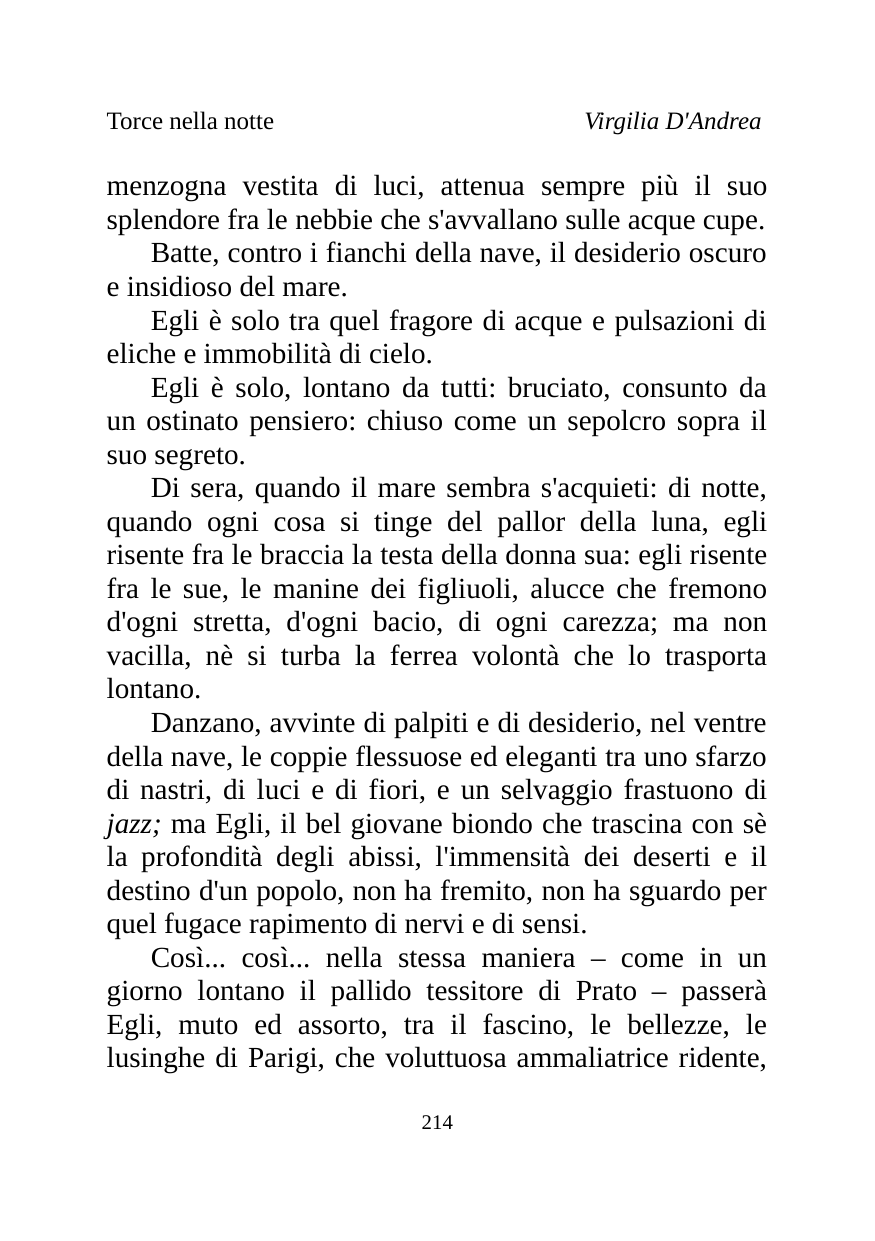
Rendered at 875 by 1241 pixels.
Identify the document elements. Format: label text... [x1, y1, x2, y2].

text Egli è solo tra quel fragore di acque e pulsazioni di eliche e immobilità di cielo. [106, 303, 768, 370]
text Così... così... nella stessa maniera – come in un giorno lontano il pallido tessitore di Prato – passerà Egli, muto ed assorto, tra il fascino, le bellezze, le lusinghe di Parigi, che voluttuosa ammaliatrice ridente, [106, 940, 768, 1074]
text Di sera, quando il mare sembra s'acquieti: di notte, quando ogni cosa si tinge del pallor della luna, egli risente fra le braccia la testa della donna sua: egli risente fra le sue, le manine dei figliuoli, alucce che fremono d'ogni stretta, d'ogni bacio, di ogni carezza; ma non vacilla, nè si turba la ferrea volontà che lo trasporta lontano. [106, 470, 768, 705]
text menzogna vestita di luci, attenua sempre più il suo splendore fra le nebbie che s'avvallano sulle acque cupe. [106, 168, 768, 236]
text Danzano, avvinte di palpiti e di desiderio, nel ventre della nave, le coppie flessuose ed eleganti tra uno sfarzo di nastri, di luci e di fiori, e un selvaggio frastuono di jazz; ma Egli, il bel giovane biondo che trascina con sè la profondità degli abissi, l'immensità dei deserti e il destino d'un popolo, non ha fremito, non ha sguardo per quel fugace rapimento di nervi e di sensi. [106, 705, 768, 940]
text Batte, contro i fianchi della nave, il desiderio oscuro e insidioso del mare. [106, 236, 768, 303]
text Egli è solo, lontano da tutti: bruciato, consunto da un ostinato pensiero: chiuso come un sepolcro sopra il suo segreto. [106, 370, 768, 470]
